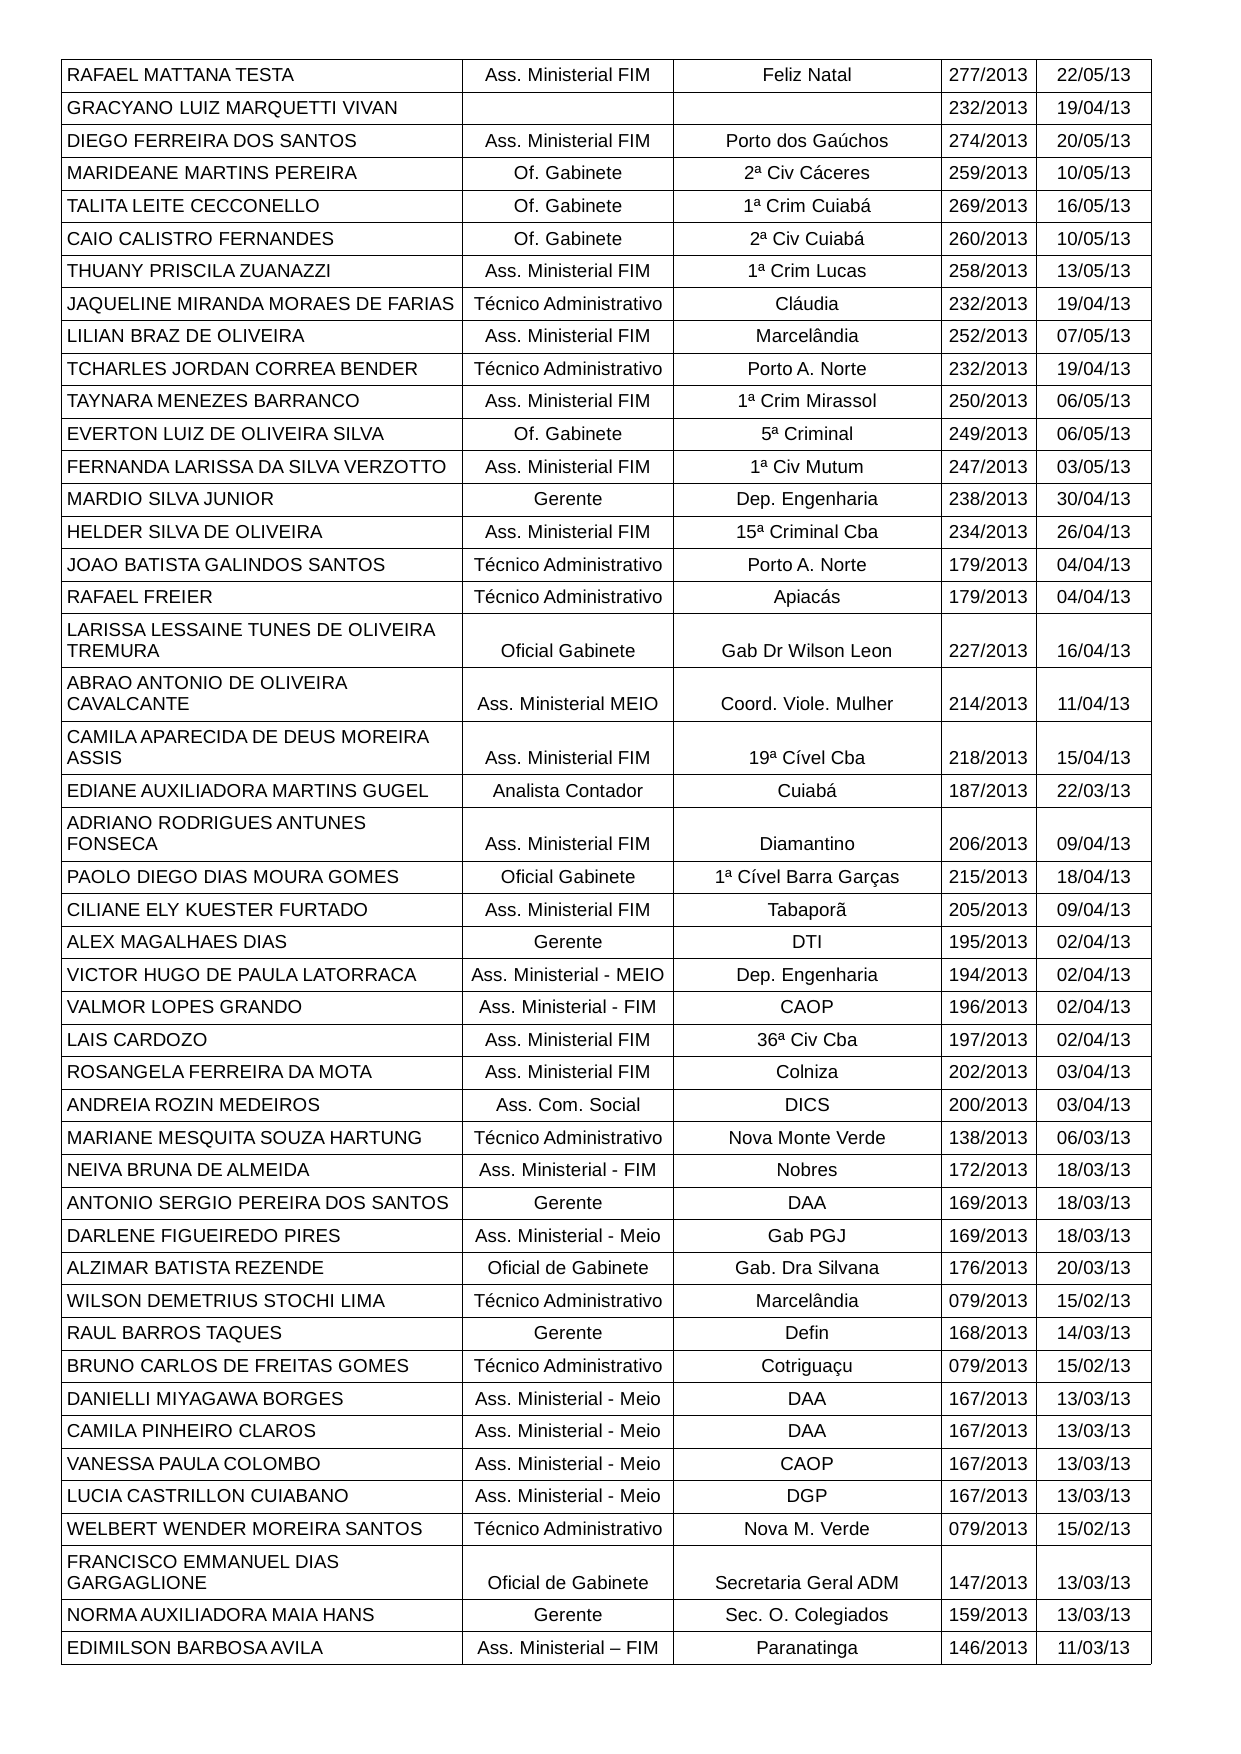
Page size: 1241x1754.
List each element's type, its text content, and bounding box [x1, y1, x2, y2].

table_cell 13/03/13 [1037, 1383, 1151, 1415]
table_cell Ass. Ministerial FIM [463, 256, 673, 287]
table_cell MARDIO SILVA JUNIOR [62, 484, 462, 516]
table_cell 19/04/13 [1037, 354, 1151, 385]
table_cell Tabaporã [674, 894, 941, 926]
table_cell CAIO CALISTRO FERNANDES [62, 223, 462, 255]
table_cell 1ª Crim Mirassol [674, 386, 941, 418]
table_cell TALITA LEITE CECCONELLO [62, 191, 462, 222]
table_cell Ass. Ministerial FIM [463, 808, 673, 861]
table_cell VALMOR LOPES GRANDO [62, 992, 462, 1023]
table_cell MARIANE MESQUITA SOUZA HARTUNG [62, 1122, 462, 1154]
table_cell Ass. Ministerial FIM [463, 386, 673, 418]
table_cell 15/02/13 [1037, 1285, 1151, 1317]
table_cell Of. Gabinete [463, 223, 673, 255]
table_cell 15/04/13 [1037, 722, 1151, 774]
table_cell NORMA AUXILIADORA MAIA HANS [62, 1600, 462, 1631]
table_cell Ass. Ministerial FIM [463, 451, 673, 483]
table_cell 15/02/13 [1037, 1351, 1151, 1382]
table_cell 179/2013 [942, 549, 1036, 581]
table_cell 13/03/13 [1037, 1416, 1151, 1447]
table_cell Ass. Ministerial FIM [463, 894, 673, 926]
table_cell 10/05/13 [1037, 223, 1151, 255]
table_cell 169/2013 [942, 1220, 1036, 1252]
table_cell 20/03/13 [1037, 1253, 1151, 1284]
table_cell Oficial Gabinete [463, 614, 673, 667]
table_cell JOAO BATISTA GALINDOS SANTOS [62, 549, 462, 581]
table_cell 03/05/13 [1037, 451, 1151, 483]
table_cell Cláudia [674, 288, 941, 320]
table_cell 02/04/13 [1037, 959, 1151, 991]
table_cell 206/2013 [942, 808, 1036, 861]
table_cell 13/03/13 [1037, 1546, 1151, 1599]
table_cell VANESSA PAULA COLOMBO [62, 1449, 462, 1480]
table_cell 252/2013 [942, 321, 1036, 352]
table_cell 11/03/13 [1037, 1632, 1151, 1664]
table_cell 232/2013 [942, 354, 1036, 385]
table_cell Ass. Ministerial FIM [463, 1057, 673, 1089]
table_cell ANDREIA ROZIN MEDEIROS [62, 1090, 462, 1121]
table_cell 03/04/13 [1037, 1057, 1151, 1089]
table_cell 13/05/13 [1037, 256, 1151, 287]
table_cell 15ª Criminal Cba [674, 517, 941, 548]
table_cell 169/2013 [942, 1188, 1036, 1219]
table_cell 258/2013 [942, 256, 1036, 287]
table_cell LAIS CARDOZO [62, 1025, 462, 1056]
table_cell EDIMILSON BARBOSA AVILA [62, 1632, 462, 1664]
table_cell 26/04/13 [1037, 517, 1151, 548]
table_cell Ass. Ministerial FIM [463, 722, 673, 774]
table_cell 30/04/13 [1037, 484, 1151, 516]
table_cell CAOP [674, 1449, 941, 1480]
table_cell Ass. Ministerial FIM [463, 125, 673, 157]
table_cell ROSANGELA FERREIRA DA MOTA [62, 1057, 462, 1089]
table_cell ABRAO ANTONIO DE OLIVEIRA CAVALCANTE [62, 668, 462, 721]
table_cell Oficial de Gabinete [463, 1253, 673, 1284]
table_cell DAA [674, 1416, 941, 1447]
table_cell 18/03/13 [1037, 1220, 1151, 1252]
table_cell THUANY PRISCILA ZUANAZZI [62, 256, 462, 287]
table_cell Defin [674, 1318, 941, 1349]
table_cell EDIANE AUXILIADORA MARTINS GUGEL [62, 775, 462, 807]
table_cell Ass. Ministerial – FIM [463, 1632, 673, 1664]
table_cell 5ª Criminal [674, 419, 941, 450]
table_cell 167/2013 [942, 1416, 1036, 1447]
table_cell CAMILA APARECIDA DE DEUS MOREIRA ASSIS [62, 722, 462, 774]
table_cell EVERTON LUIZ DE OLIVEIRA SILVA [62, 419, 462, 450]
table_cell NEIVA BRUNA DE ALMEIDA [62, 1155, 462, 1187]
table_cell Of. Gabinete [463, 419, 673, 450]
table_cell 250/2013 [942, 386, 1036, 418]
table_cell 277/2013 [942, 60, 1036, 92]
table_cell 13/03/13 [1037, 1600, 1151, 1631]
table_cell ANTONIO SERGIO PEREIRA DOS SANTOS [62, 1188, 462, 1219]
table_cell RAUL BARROS TAQUES [62, 1318, 462, 1349]
table_cell 1ª Crim Lucas [674, 256, 941, 287]
table_cell 234/2013 [942, 517, 1036, 548]
table_cell Dep. Engenharia [674, 959, 941, 991]
table_cell CAMILA PINHEIRO CLAROS [62, 1416, 462, 1447]
table_cell 19ª Cível Cba [674, 722, 941, 774]
table_cell MARIDEANE MARTINS PEREIRA [62, 158, 462, 189]
table_cell Oficial de Gabinete [463, 1546, 673, 1599]
table_cell Gerente [463, 484, 673, 516]
table_cell 1ª Crim Cuiabá [674, 191, 941, 222]
table_cell Ass. Ministerial - Meio [463, 1481, 673, 1513]
table_cell 138/2013 [942, 1122, 1036, 1154]
table_cell Gerente [463, 1188, 673, 1219]
table_cell Oficial Gabinete [463, 862, 673, 893]
table_cell 1ª Cível Barra Garças [674, 862, 941, 893]
table_cell Técnico Administrativo [463, 354, 673, 385]
table_cell Paranatinga [674, 1632, 941, 1664]
table_cell Dep. Engenharia [674, 484, 941, 516]
table_cell 2ª Civ Cáceres [674, 158, 941, 189]
table_cell Técnico Administrativo [463, 1285, 673, 1317]
table_cell Gerente [463, 1600, 673, 1631]
table_cell 218/2013 [942, 722, 1036, 774]
table_cell 238/2013 [942, 484, 1036, 516]
table_cell 249/2013 [942, 419, 1036, 450]
table_cell Coord. Viole. Mulher [674, 668, 941, 721]
table_cell Feliz Natal [674, 60, 941, 92]
table_cell 167/2013 [942, 1481, 1036, 1513]
table_cell TCHARLES JORDAN CORREA BENDER [62, 354, 462, 385]
table_cell Porto A. Norte [674, 549, 941, 581]
table_cell Ass. Ministerial - Meio [463, 1416, 673, 1447]
table_cell 02/04/13 [1037, 1025, 1151, 1056]
table_cell 18/04/13 [1037, 862, 1151, 893]
table_cell WILSON DEMETRIUS STOCHI LIMA [62, 1285, 462, 1317]
table_cell 14/03/13 [1037, 1318, 1151, 1349]
table_cell Porto A. Norte [674, 354, 941, 385]
table_cell CAOP [674, 992, 941, 1023]
table_cell HELDER SILVA DE OLIVEIRA [62, 517, 462, 548]
table_cell 215/2013 [942, 862, 1036, 893]
table_cell 168/2013 [942, 1318, 1036, 1349]
table_cell ALEX MAGALHAES DIAS [62, 927, 462, 958]
table_cell Ass. Ministerial FIM [463, 517, 673, 548]
table_cell 269/2013 [942, 191, 1036, 222]
table_cell Nobres [674, 1155, 941, 1187]
table_cell 167/2013 [942, 1449, 1036, 1480]
table_cell Of. Gabinete [463, 158, 673, 189]
table_cell 176/2013 [942, 1253, 1036, 1284]
table_cell Nova Monte Verde [674, 1122, 941, 1154]
table_cell Of. Gabinete [463, 191, 673, 222]
table_cell RAFAEL FREIER [62, 582, 462, 613]
table_cell 36ª Civ Cba [674, 1025, 941, 1056]
table_cell 196/2013 [942, 992, 1036, 1023]
table_cell 214/2013 [942, 668, 1036, 721]
table_cell Secretaria Geral ADM [674, 1546, 941, 1599]
table_cell Gab. Dra Silvana [674, 1253, 941, 1284]
table_cell Nova M. Verde [674, 1514, 941, 1545]
table_cell 15/02/13 [1037, 1514, 1151, 1545]
table_cell Marcelândia [674, 321, 941, 352]
table_cell Gerente [463, 927, 673, 958]
table_cell WELBERT WENDER MOREIRA SANTOS [62, 1514, 462, 1545]
table_cell TAYNARA MENEZES BARRANCO [62, 386, 462, 418]
table_cell Técnico Administrativo [463, 549, 673, 581]
table_cell Ass. Ministerial - Meio [463, 1220, 673, 1252]
table_cell 194/2013 [942, 959, 1036, 991]
table_cell BRUNO CARLOS DE FREITAS GOMES [62, 1351, 462, 1382]
table_cell 11/04/13 [1037, 668, 1151, 721]
table_cell DAA [674, 1383, 941, 1415]
table_cell Ass. Ministerial - FIM [463, 1155, 673, 1187]
table_cell Ass. Ministerial FIM [463, 1025, 673, 1056]
table_cell CILIANE ELY KUESTER FURTADO [62, 894, 462, 926]
table_cell GRACYANO LUIZ MARQUETTI VIVAN [62, 93, 462, 124]
table_cell Ass. Ministerial FIM [463, 321, 673, 352]
table_cell 172/2013 [942, 1155, 1036, 1187]
table_cell Analista Contador [463, 775, 673, 807]
table_cell Técnico Administrativo [463, 582, 673, 613]
table_cell [674, 93, 941, 124]
table_cell DGP [674, 1481, 941, 1513]
table_cell 232/2013 [942, 288, 1036, 320]
table_cell 232/2013 [942, 93, 1036, 124]
table_cell Ass. Ministerial MEIO [463, 668, 673, 721]
table_cell JAQUELINE MIRANDA MORAES DE FARIAS [62, 288, 462, 320]
table_cell LILIAN BRAZ DE OLIVEIRA [62, 321, 462, 352]
table_cell Gerente [463, 1318, 673, 1349]
table_cell 03/04/13 [1037, 1090, 1151, 1121]
table_cell 02/04/13 [1037, 992, 1151, 1023]
table_cell Ass. Ministerial - Meio [463, 1383, 673, 1415]
table_cell 22/03/13 [1037, 775, 1151, 807]
table_cell Ass. Ministerial - Meio [463, 1449, 673, 1480]
table_cell LUCIA CASTRILLON CUIABANO [62, 1481, 462, 1513]
table_cell 06/05/13 [1037, 386, 1151, 418]
table_cell 202/2013 [942, 1057, 1036, 1089]
table_cell Ass. Ministerial FIM [463, 60, 673, 92]
table_cell 247/2013 [942, 451, 1036, 483]
table_cell DTI [674, 927, 941, 958]
table_cell Cotriguaçu [674, 1351, 941, 1382]
table_cell 09/04/13 [1037, 894, 1151, 926]
table_cell 13/03/13 [1037, 1449, 1151, 1480]
table_cell FRANCISCO EMMANUEL DIAS GARGAGLIONE [62, 1546, 462, 1599]
table_cell 1ª Civ Mutum [674, 451, 941, 483]
table_cell 16/04/13 [1037, 614, 1151, 667]
table_cell Técnico Administrativo [463, 1514, 673, 1545]
table_cell 227/2013 [942, 614, 1036, 667]
table_cell 19/04/13 [1037, 288, 1151, 320]
table_cell Gab PGJ [674, 1220, 941, 1252]
table_cell Ass. Ministerial - FIM [463, 992, 673, 1023]
table_cell DARLENE FIGUEIREDO PIRES [62, 1220, 462, 1252]
table_cell 18/03/13 [1037, 1188, 1151, 1219]
table_cell ALZIMAR BATISTA REZENDE [62, 1253, 462, 1284]
table_cell 04/04/13 [1037, 549, 1151, 581]
table_cell 09/04/13 [1037, 808, 1151, 861]
table_cell 205/2013 [942, 894, 1036, 926]
table_cell [463, 93, 673, 124]
table_cell ADRIANO RODRIGUES ANTUNES FONSECA [62, 808, 462, 861]
table_cell 260/2013 [942, 223, 1036, 255]
table_cell DICS [674, 1090, 941, 1121]
table_cell 18/03/13 [1037, 1155, 1151, 1187]
table_cell Apiacás [674, 582, 941, 613]
table_cell 197/2013 [942, 1025, 1036, 1056]
table_cell LARISSA LESSAINE TUNES DE OLIVEIRA TREMURA [62, 614, 462, 667]
table_cell 06/05/13 [1037, 419, 1151, 450]
table_cell Ass. Ministerial - MEIO [463, 959, 673, 991]
table_cell 179/2013 [942, 582, 1036, 613]
table_cell 16/05/13 [1037, 191, 1151, 222]
table_cell 06/03/13 [1037, 1122, 1151, 1154]
table_cell Cuiabá [674, 775, 941, 807]
table_cell 147/2013 [942, 1546, 1036, 1599]
table_cell 10/05/13 [1037, 158, 1151, 189]
table_cell 159/2013 [942, 1600, 1036, 1631]
table_cell RAFAEL MATTANA TESTA [62, 60, 462, 92]
table_cell 20/05/13 [1037, 125, 1151, 157]
table_cell 274/2013 [942, 125, 1036, 157]
table_cell 167/2013 [942, 1383, 1036, 1415]
table_cell DIEGO FERREIRA DOS SANTOS [62, 125, 462, 157]
table_cell Porto dos Gaúchos [674, 125, 941, 157]
table_cell 079/2013 [942, 1514, 1036, 1545]
table_cell Técnico Administrativo [463, 1122, 673, 1154]
table_cell Colniza [674, 1057, 941, 1089]
table_cell Técnico Administrativo [463, 288, 673, 320]
table_cell Diamantino [674, 808, 941, 861]
table_cell Sec. O. Colegiados [674, 1600, 941, 1631]
table_cell Técnico Administrativo [463, 1351, 673, 1382]
table_cell VICTOR HUGO DE PAULA LATORRACA [62, 959, 462, 991]
table_cell PAOLO DIEGO DIAS MOURA GOMES [62, 862, 462, 893]
table_cell 02/04/13 [1037, 927, 1151, 958]
table_cell 2ª Civ Cuiabá [674, 223, 941, 255]
table_cell DAA [674, 1188, 941, 1219]
table_cell 200/2013 [942, 1090, 1036, 1121]
table_cell 13/03/13 [1037, 1481, 1151, 1513]
table_cell 19/04/13 [1037, 93, 1151, 124]
table_cell 146/2013 [942, 1632, 1036, 1664]
table_cell 04/04/13 [1037, 582, 1151, 613]
table_cell 22/05/13 [1037, 60, 1151, 92]
table_cell Ass. Com. Social [463, 1090, 673, 1121]
table_cell DANIELLI MIYAGAWA BORGES [62, 1383, 462, 1415]
table_cell Marcelândia [674, 1285, 941, 1317]
table_cell 079/2013 [942, 1285, 1036, 1317]
table_cell 079/2013 [942, 1351, 1036, 1382]
table_cell 195/2013 [942, 927, 1036, 958]
table_cell 187/2013 [942, 775, 1036, 807]
table_cell Gab Dr Wilson Leon [674, 614, 941, 667]
table_cell FERNANDA LARISSA DA SILVA VERZOTTO [62, 451, 462, 483]
table_cell 07/05/13 [1037, 321, 1151, 352]
table_cell 259/2013 [942, 158, 1036, 189]
